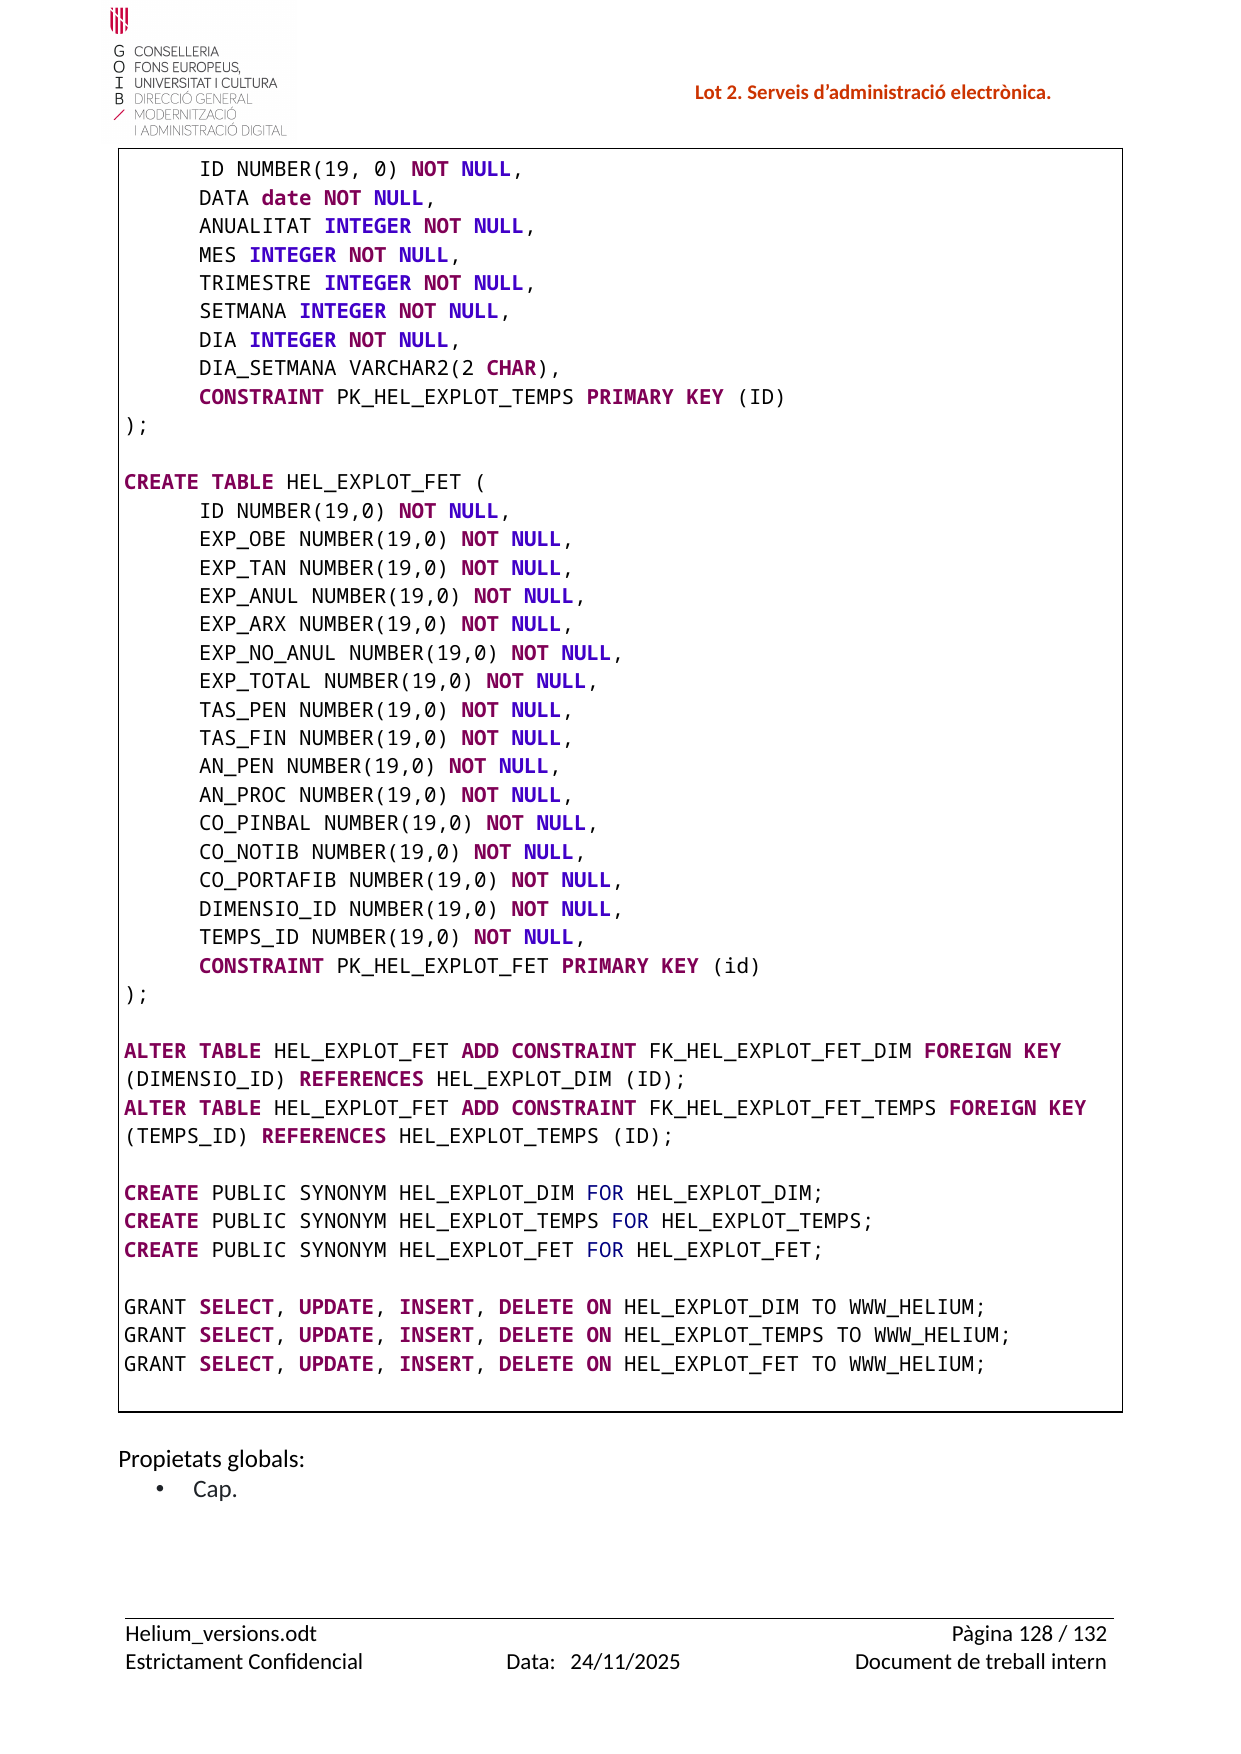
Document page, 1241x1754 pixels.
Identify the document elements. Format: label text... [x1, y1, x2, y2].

table_header ID NUMBER(19, 0) NOT NULL, DATA date NOT NULL, ANUALITAT INTEGER NOT NULL, MES INTEGER NOT NULL, TRIMESTRE INTEGER NOT NULL, SETMANA INTEGER NOT NULL, DIA INTEGER NOT NULL, DIA_SETMANA VARCHAR2(2 CHAR), CONSTRAINT PK_HEL_EXPLOT_TEMPS PRIMARY KEY (ID) ); CREATE TABLE HEL_EXPLOT_FET ( ID NUMBER(19,0) NOT NULL, EXP_OBE NUMBER(19,0) NOT NULL, EXP_TAN NUMBER(19,0) NOT NULL, EXP_ANUL NUMBER(19,0) NOT NULL, EXP_ARX NUMBER(19,0) NOT NULL, EXP_NO_ANUL NUMBER(19,0) NOT NULL, EXP_TOTAL NUMBER(19,0) NOT NULL, TAS_PEN NUMBER(19,0) NOT NULL, TAS_FIN NUMBER(19,0) NOT NULL, AN_PEN NUMBER(19,0) NOT NULL, AN_PROC NUMBER(19,0) NOT NULL, CO_PINBAL NUMBER(19,0) NOT NULL, CO_NOTIB NUMBER(19,0) NOT NULL, CO_PORTAFIB NUMBER(19,0) NOT NULL, DIMENSIO_ID NUMBER(19,0) NOT NULL, TEMPS_ID NUMBER(19,0) NOT NULL, CONSTRAINT PK_HEL_EXPLOT_FET PRIMARY KEY (id) ); ALTER TABLE HEL_EXPLOT_FET ADD CONSTRAINT FK_HEL_EXPLOT_FET_DIM FOREIGN KEY (DIMENSIO_ID) REFERENCES HEL_EXPLOT_DIM (ID); ALTER TABLE HEL_EXPLOT_FET ADD CONSTRAINT FK_HEL_EXPLOT_FET_TEMPS FOREIGN KEY (TEMPS_ID) REFERENCES HEL_EXPLOT_TEMPS (ID); CREATE PUBLIC SYNONYM HEL_EXPLOT_DIM FOR HEL_EXPLOT_DIM; CREATE PUBLIC SYNONYM HEL_EXPLOT_TEMPS FOR HEL_EXPLOT_TEMPS; CREATE PUBLIC SYNONYM HEL_EXPLOT_FET FOR HEL_EXPLOT_FET; GRANT SELECT, UPDATE, INSERT, DELETE ON HEL_EXPLOT_DIM TO WWW_HELIUM; GRANT SELECT, UPDATE, INSERT, DELETE ON HEL_EXPLOT_TEMPS TO WWW_HELIUM; GRANT SELECT, UPDATE, INSERT, DELETE ON HEL_EXPLOT_FET TO WWW_HELIUM; [119, 149, 1122, 1411]
text Propietats globals: [118, 1443, 1122, 1473]
list Cap. [156, 1473, 1122, 1504]
picture [100, 0, 297, 144]
